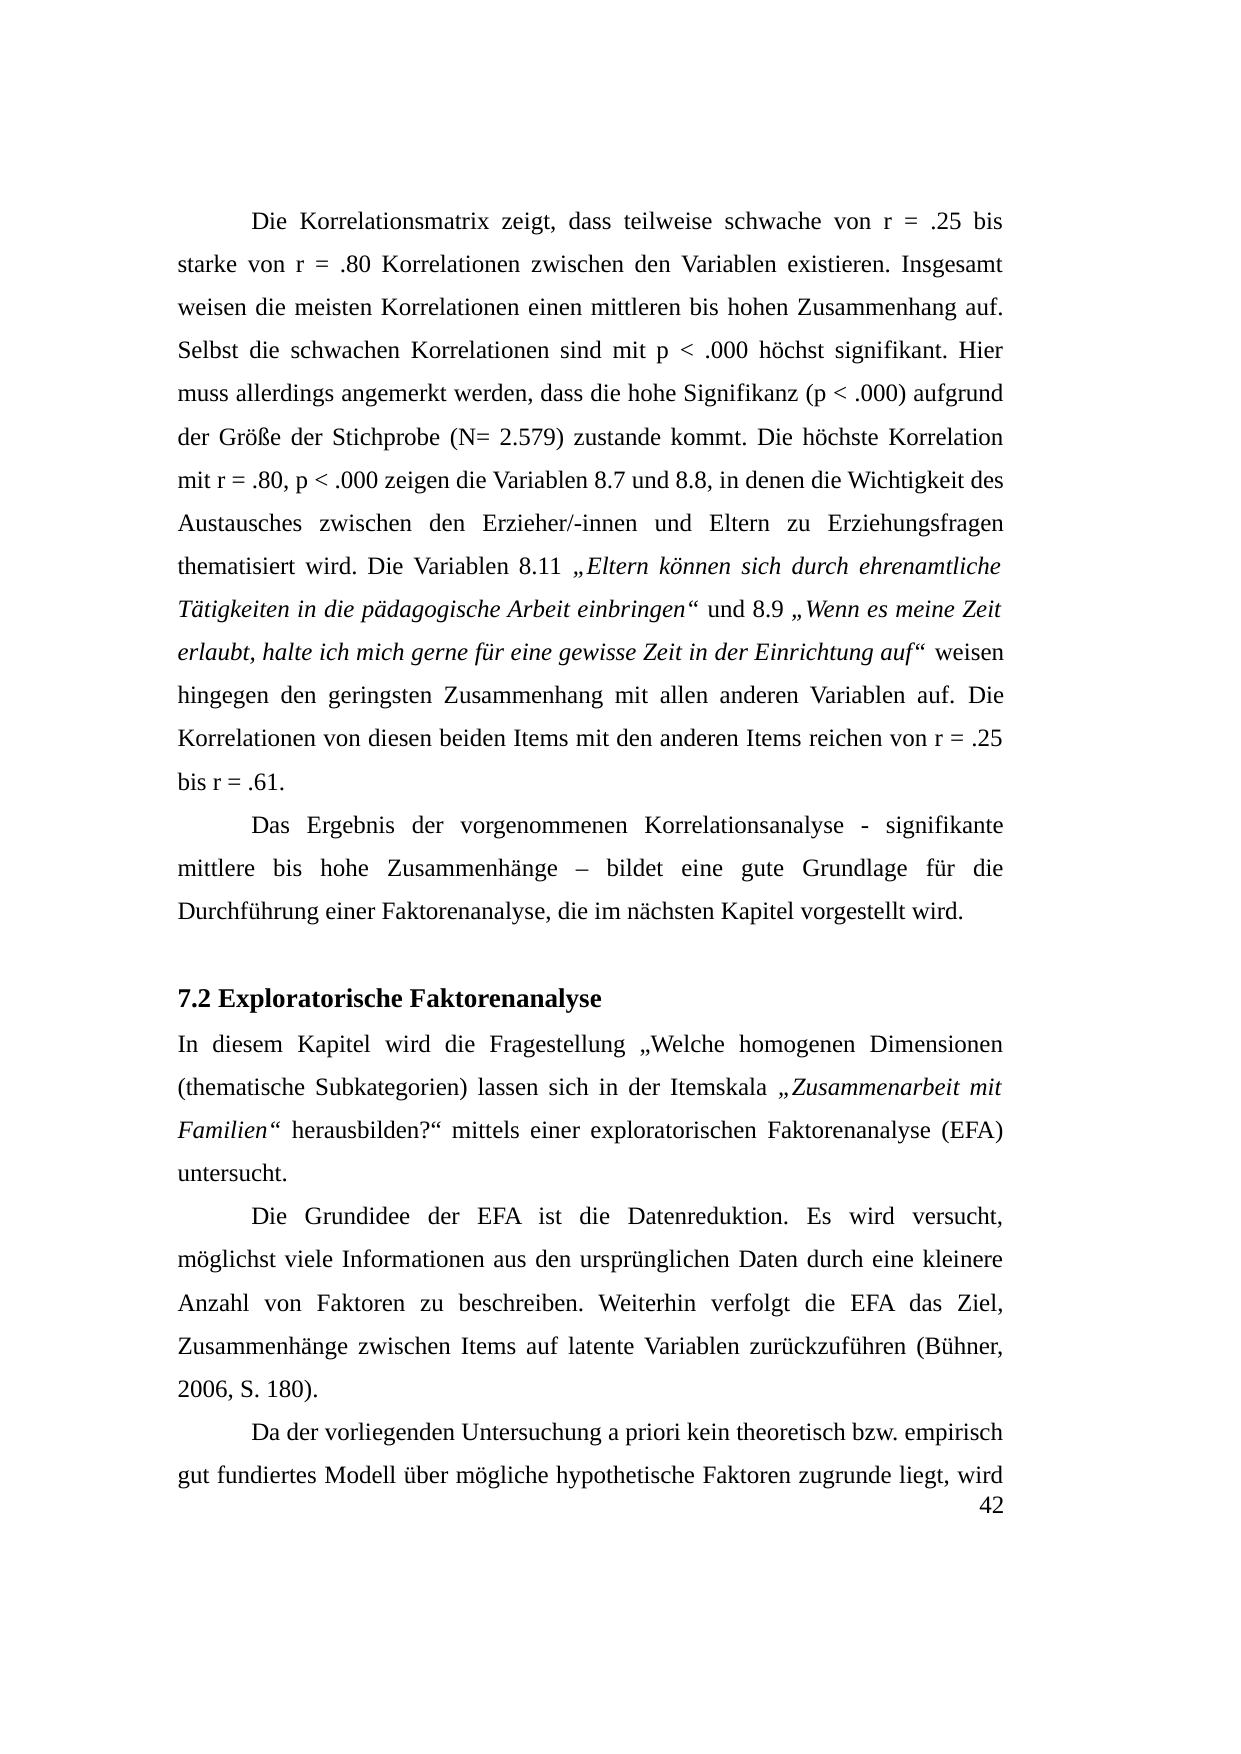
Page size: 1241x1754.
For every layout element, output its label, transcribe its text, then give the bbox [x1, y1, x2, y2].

text In diesem Kapitel wird die Fragestellung „Welche homogenen Dimensionen (thematische Subkategorien) lassen sich in der Itemskala „Zusammenarbeit mit Familien“ herausbilden?“ mittels einer exploratorischen Faktorenanalyse (EFA) untersucht. [177, 1029, 1004, 1187]
text 7.2 Exploratorische Faktorenanalyse [177, 982, 1004, 1013]
text Die Grundidee der EFA ist die Datenreduktion. Es wird versucht, möglichst viele Informationen aus den ursprünglichen Daten durch eine kleinere Anzahl von Faktoren zu beschreiben. Weiterhin verfolgt die EFA das Ziel, Zusammenhänge zwischen Items auf latente Variablen zurückzuführen (Bühner, 2006, S. 180). [177, 1201, 1004, 1403]
text Die Korrelationsmatrix zeigt, dass teilweise schwache von r = .25 bis starke von r = .80 Korrelationen zwischen den Variablen existieren. Insgesamt weisen die meisten Korrelationen einen mittleren bis hohen Zusammenhang auf. Selbst die schwachen Korrelationen sind mit p < .000 höchst signifikant. Hier muss allerdings angemerkt werden, dass die hohe Signifikanz (p < .000) aufgrund der Größe der Stichprobe (N= 2.579) zustande kommt. Die höchste Korrelation mit r = .80, p < .000 zeigen die Variablen 8.7 und 8.8, in denen die Wichtigkeit des Austausches zwischen den Erzieher/-innen und Eltern zu Erziehungsfragen thematisiert wird. Die Variablen 8.11 „Eltern können sich durch ehrenamtliche Tätigkeiten in die pädagogische Arbeit einbringen“ und 8.9 „Wenn es meine Zeit erlaubt, halte ich mich gerne für eine gewisse Zeit in der Einrichtung auf“ weisen hingegen den geringsten Zusammenhang mit allen anderen Variablen auf. Die Korrelationen von diesen beiden Items mit den anderen Items reichen von r = .25 bis r = .61. [177, 206, 1004, 795]
text Da der vorliegenden Untersuchung a priori kein theoretisch bzw. empirisch gut fundiertes Modell über mögliche hypothetische Faktoren zugrunde liegt, wird [177, 1417, 1004, 1489]
text Das Ergebnis der vorgenommenen Korrelationsanalyse - signifikante mittlere bis hohe Zusammenhänge – bildet eine gute Grundlage für die Durchführung einer Faktorenanalyse, die im nächsten Kapitel vorgestellt wird. [177, 810, 1004, 925]
